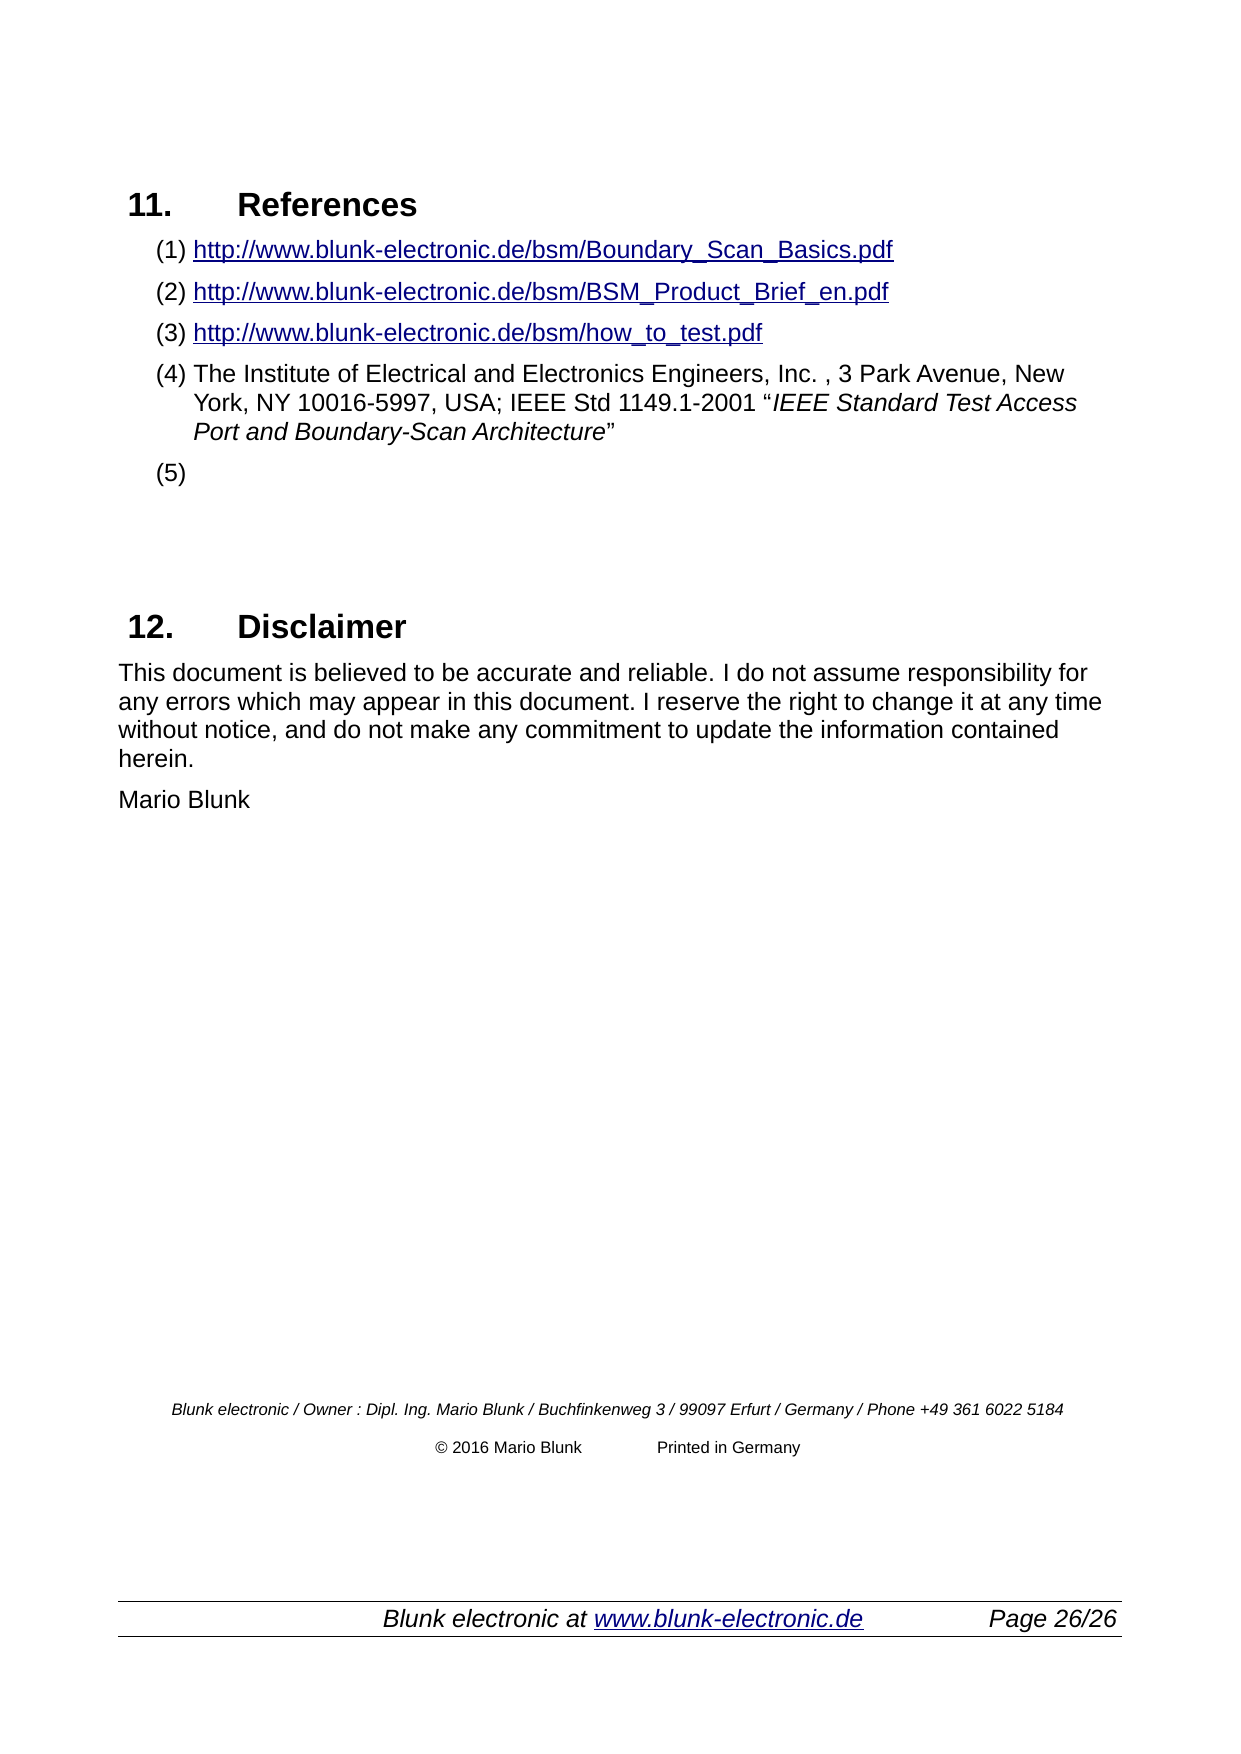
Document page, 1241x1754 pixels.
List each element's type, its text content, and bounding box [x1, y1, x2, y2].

subtitle Disclaimer [118, 607, 1122, 645]
list The Institute of Electrical and Electronics Engineers, Inc. , 3 Park Avenue, New York, NY 10016-5997, USA; IEEE Std 1149.1-2001 “IEEE Standard Test Access Port and Boundary-Scan Architecture” [156, 359, 1122, 446]
text This document is believed to be accurate and reliable. I do not assume responsibility for any errors which may appear in this document. I reserve the right to change it at any time without notice, and do not make any commitment to update the information contained herein. [118, 658, 1122, 773]
subtitle References [118, 184, 1122, 223]
text Blunk electronic / Owner : Dipl. Ing. Mario Blunk / Buchfinkenweg 3 / 99097 Erfurt / Germany / Phone +49 361 6022 5184 [118, 1399, 1122, 1418]
list http://www.blunk-electronic.de/bsm/how_to_test.pdf [156, 318, 1122, 347]
text Mario Blunk [118, 785, 1122, 814]
list http://www.blunk-electronic.de/bsm/BSM_Product_Brief_en.pdf [156, 277, 1122, 306]
list http://www.blunk-electronic.de/bsm/Boundary_Scan_Basics.pdf [156, 236, 1122, 264]
text © 2016 Mario Blunk Printed in Germany [118, 1438, 1122, 1457]
